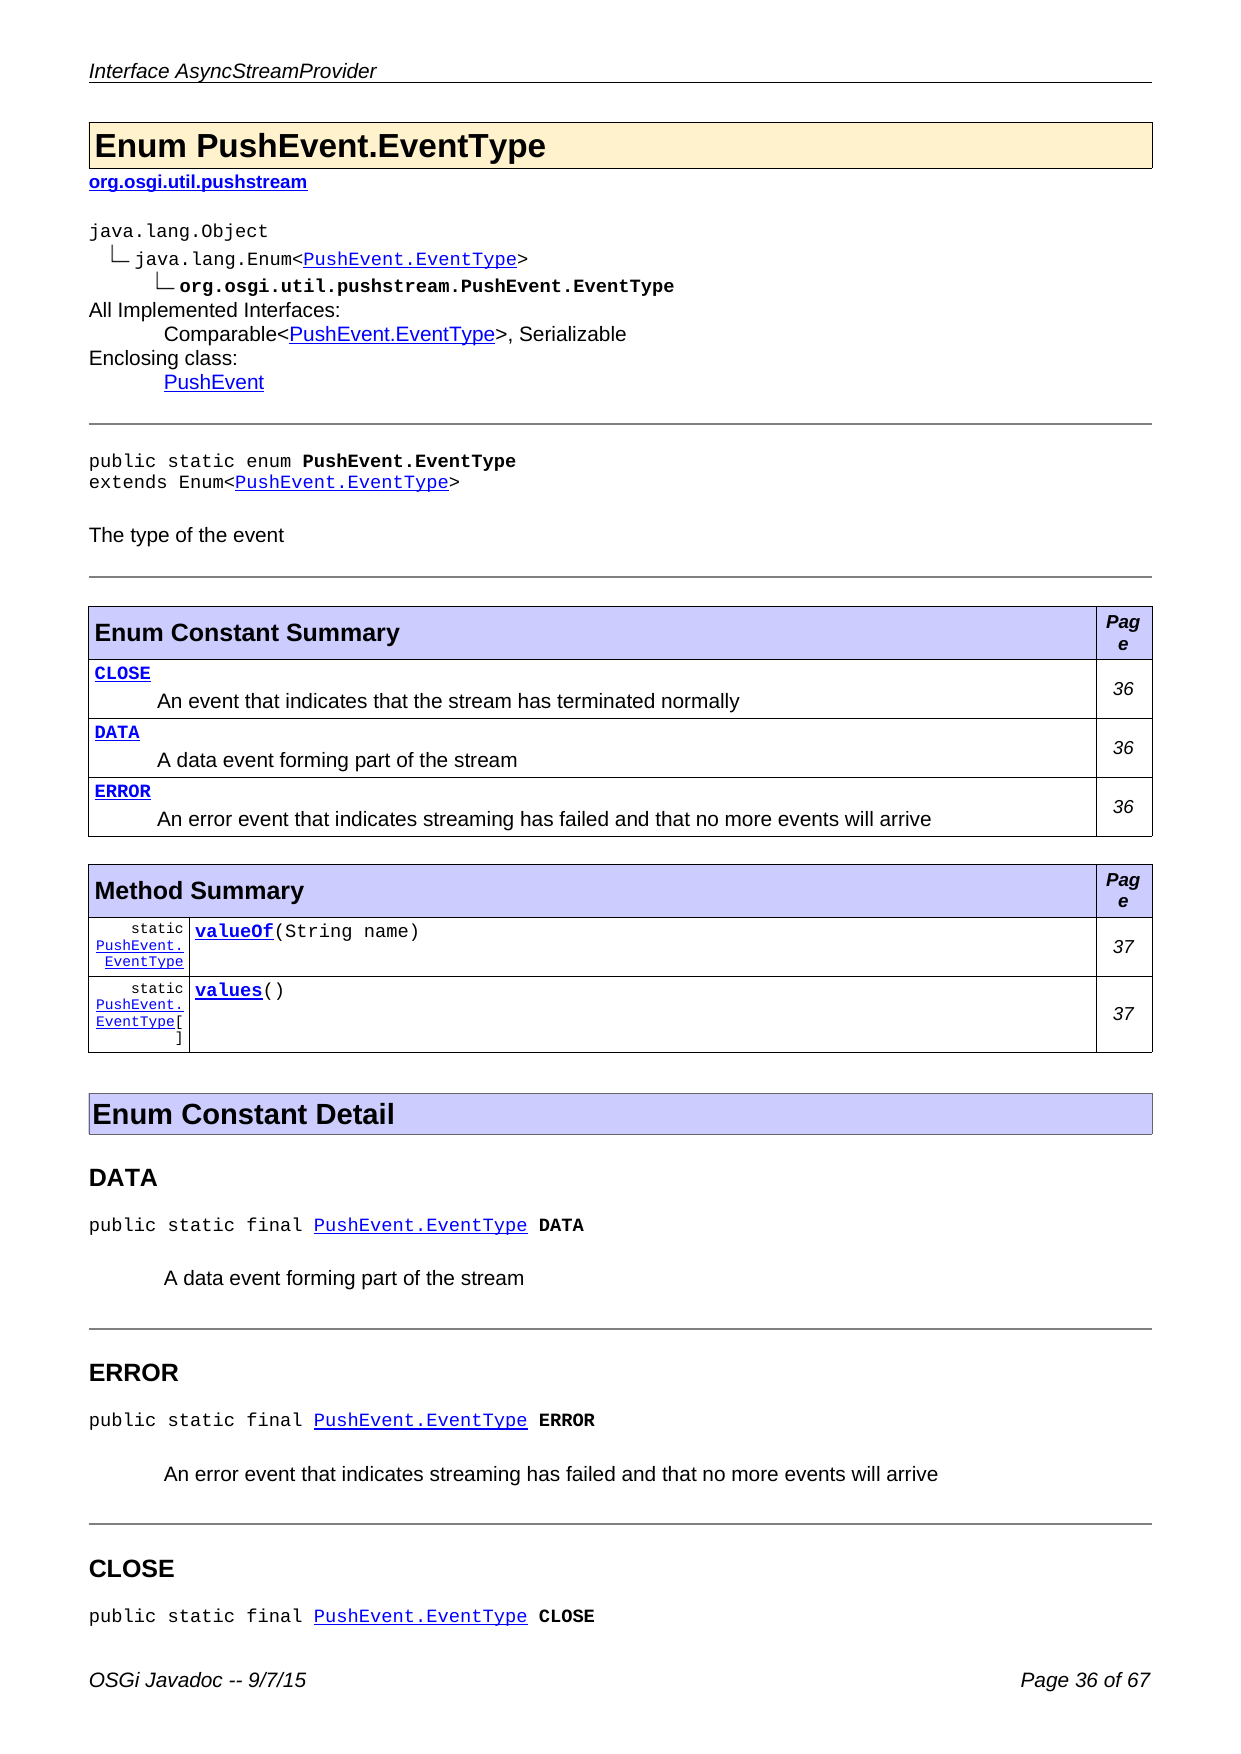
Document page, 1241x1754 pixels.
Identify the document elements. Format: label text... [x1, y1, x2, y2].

table_header Method Summary [89, 865, 1096, 917]
table_cell DATA A data event forming part of the stream [89, 719, 1096, 777]
text public static final PushEvent.EventType ERROR [88, 1411, 1152, 1432]
table_cell 34 [1097, 660, 1152, 718]
subtitle DATA [88, 1162, 1152, 1191]
table_header Page [1097, 607, 1152, 659]
table_header Page [1097, 865, 1152, 917]
subtitle CLOSE [88, 1553, 1152, 1582]
table_cell 35 [1097, 918, 1152, 976]
subtitle All Implemented Interfaces: [88, 298, 1152, 322]
text public static final PushEvent.EventType DATA [88, 1215, 1152, 1237]
table_cell valueOf(String name) [190, 918, 1096, 976]
text org.osgi.util.pushstream [88, 171, 1152, 193]
table_cell static PushEvent.EventType[] [89, 977, 189, 1052]
table_cell 34 [1097, 778, 1152, 836]
text Comparable<PushEvent.EventType>, Serializable [163, 322, 1152, 346]
table_header Enum Constant Summary [89, 607, 1096, 659]
subtitle ERROR [88, 1358, 1152, 1387]
text java.lang.Enum<PushEvent.EventType> [88, 243, 1152, 271]
subtitle Enum PushEvent.EventType [90, 123, 1152, 168]
table_cell static PushEvent.EventType [89, 918, 189, 976]
text java.lang.Object [88, 222, 1152, 243]
subtitle Enclosing class: [88, 346, 1152, 370]
text public static final PushEvent.EventType CLOSE [88, 1606, 1152, 1628]
table_cell CLOSE An event that indicates that the stream has terminated normally [89, 660, 1096, 718]
picture [156, 270, 180, 293]
text org.osgi.util.pushstream.PushEvent.EventType [88, 271, 1152, 298]
subtitle Enum Constant Detail [90, 1094, 1152, 1134]
text A data event forming part of the stream [163, 1266, 1152, 1290]
text extends Enum<PushEvent.EventType> [88, 473, 1152, 494]
table_cell 35 [1097, 977, 1152, 1052]
text PushEvent [163, 370, 1152, 394]
text public static enum PushEvent.EventType [88, 452, 1152, 473]
text The type of the event [88, 523, 1152, 547]
text An error event that indicates streaming has failed and that no more events will arrive [163, 1461, 1152, 1485]
table_cell ERROR An error event that indicates streaming has failed and that no more events will arrive [89, 778, 1096, 836]
picture [111, 243, 135, 266]
table_cell 34 [1097, 719, 1152, 777]
table_cell values() [190, 977, 1096, 1052]
